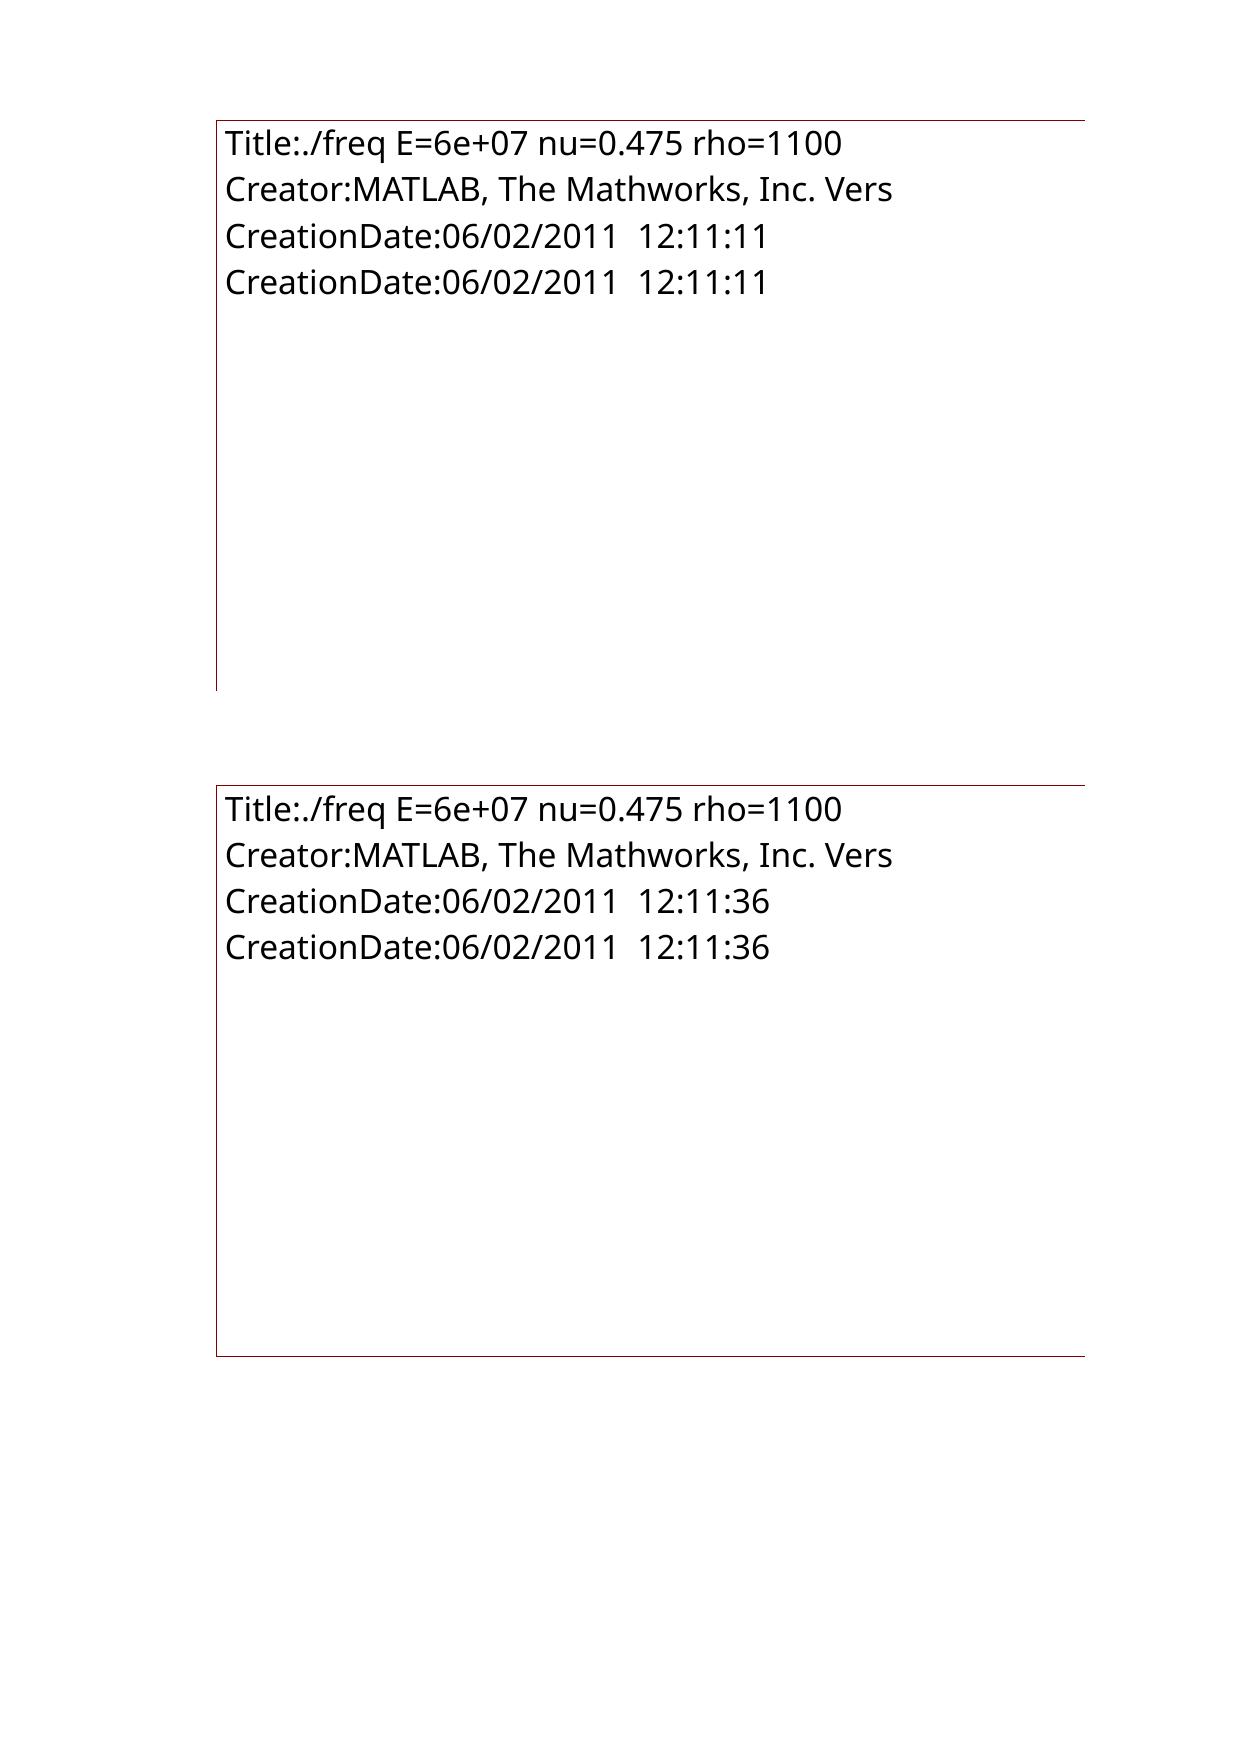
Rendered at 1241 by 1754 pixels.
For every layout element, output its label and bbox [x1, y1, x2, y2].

table_header [148, 89, 1152, 754]
table_cell [148, 754, 1152, 1419]
